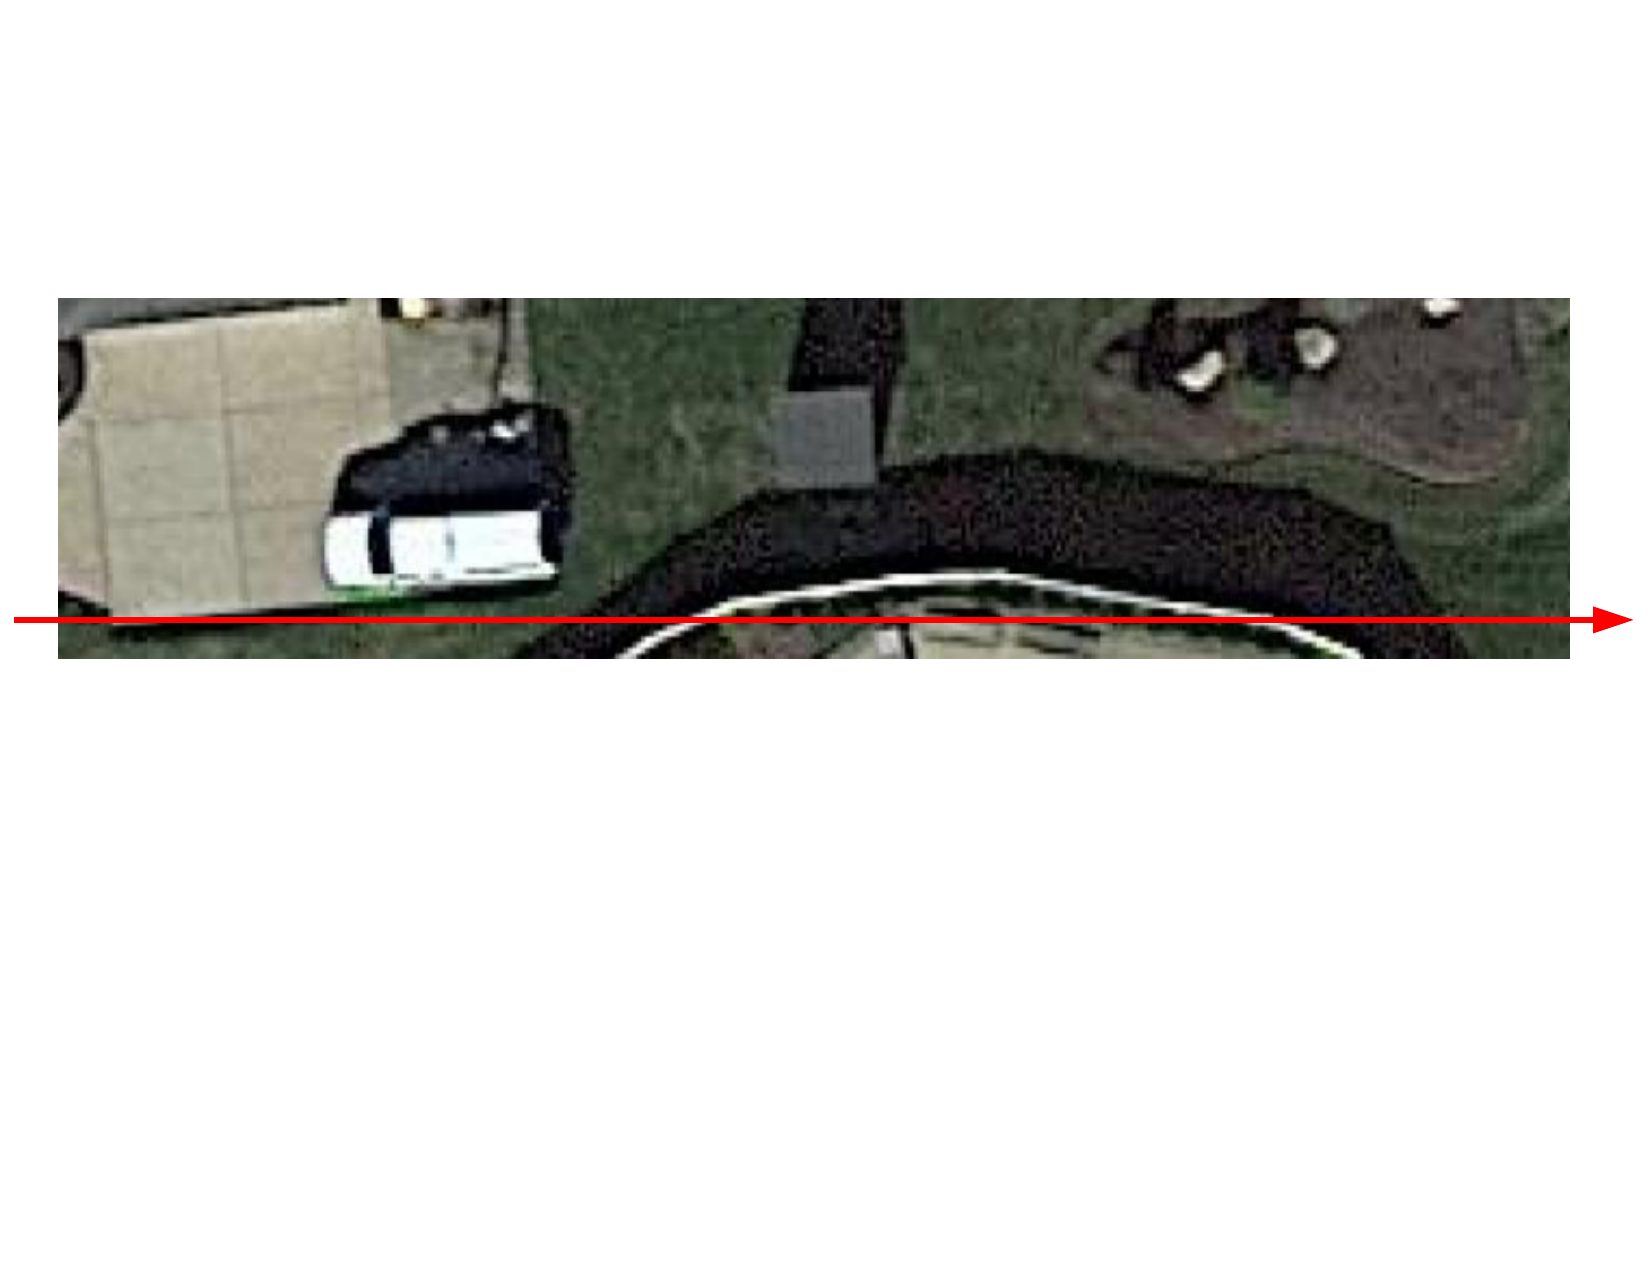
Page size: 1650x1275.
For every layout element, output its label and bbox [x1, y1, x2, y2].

picture [58, 298, 1570, 617]
picture [58, 623, 1570, 659]
